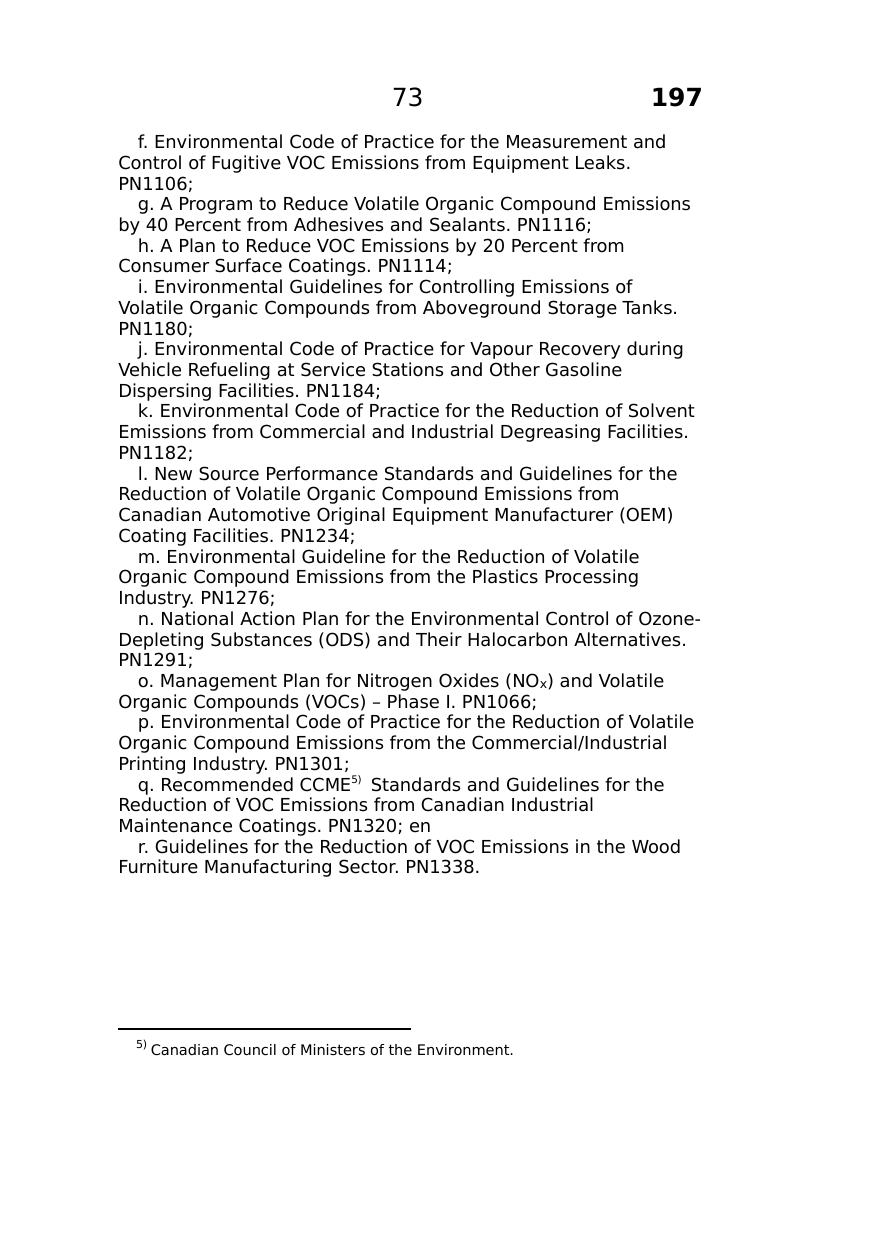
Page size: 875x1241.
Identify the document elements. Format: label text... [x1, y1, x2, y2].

text f. Environmental Code of Practice for the Measurement and Control of Fugitive VOC Emissions from Equipment Leaks. PN1106; [118, 132, 703, 194]
text p. Environmental Code of Practice for the Reduction of Volatile Organic Compound Emissions from the Commercial/Industrial Printing Industry. PN1301; [118, 712, 703, 774]
text l. New Source Performance Standards and Guidelines for the Reduction of Volatile Organic Compound Emissions from Canadian Automotive Original Equipment Manufacturer (OEM) Coating Facilities. PN1234; [118, 463, 703, 546]
text k. Environmental Code of Practice for the Reduction of Solvent Emissions from Commercial and Industrial Degreasing Facilities. PN1182; [118, 401, 703, 463]
text g. A Program to Reduce Volatile Organic Compound Emissions by 40 Percent from Adhesives and Sealants. PN1116; [118, 194, 703, 236]
text h. A Plan to Reduce VOC Emissions by 20 Percent from Consumer Surface Coatings. PN1114; [118, 236, 703, 277]
text n. National Action Plan for the Environmental Control of Ozone- Depleting Substances (ODS) and Their Halocarbon Alternatives. PN1291; [118, 609, 703, 671]
text i. Environmental Guidelines for Controlling Emissions of Volatile Organic Compounds from Aboveground Storage Tanks. PN1180; [118, 277, 703, 339]
text r. Guidelines for the Reduction of VOC Emissions in the Wood Furniture Manufacturing Sector. PN1338. [118, 837, 703, 878]
text j. Environmental Code of Practice for Vapour Recovery during Vehicle Refueling at Service Stations and Other Gasoline Dispersing Facilities. PN1184; [118, 339, 703, 401]
text o. Management Plan for Nitrogen Oxides (NOx) and Volatile Organic Compounds (VOCs) – Phase I. PN1066; [118, 671, 703, 712]
text q. Recommended CCME Standards and Guidelines for the Reduction of VOC Emissions from Canadian Industrial Maintenance Coatings. PN1320; en [118, 774, 703, 837]
text m. Environmental Guideline for the Reduction of Volatile Organic Compound Emissions from the Plastics Processing Industry. PN1276; [118, 546, 703, 609]
text Canadian Council of Ministers of the Environment. [118, 1038, 703, 1060]
